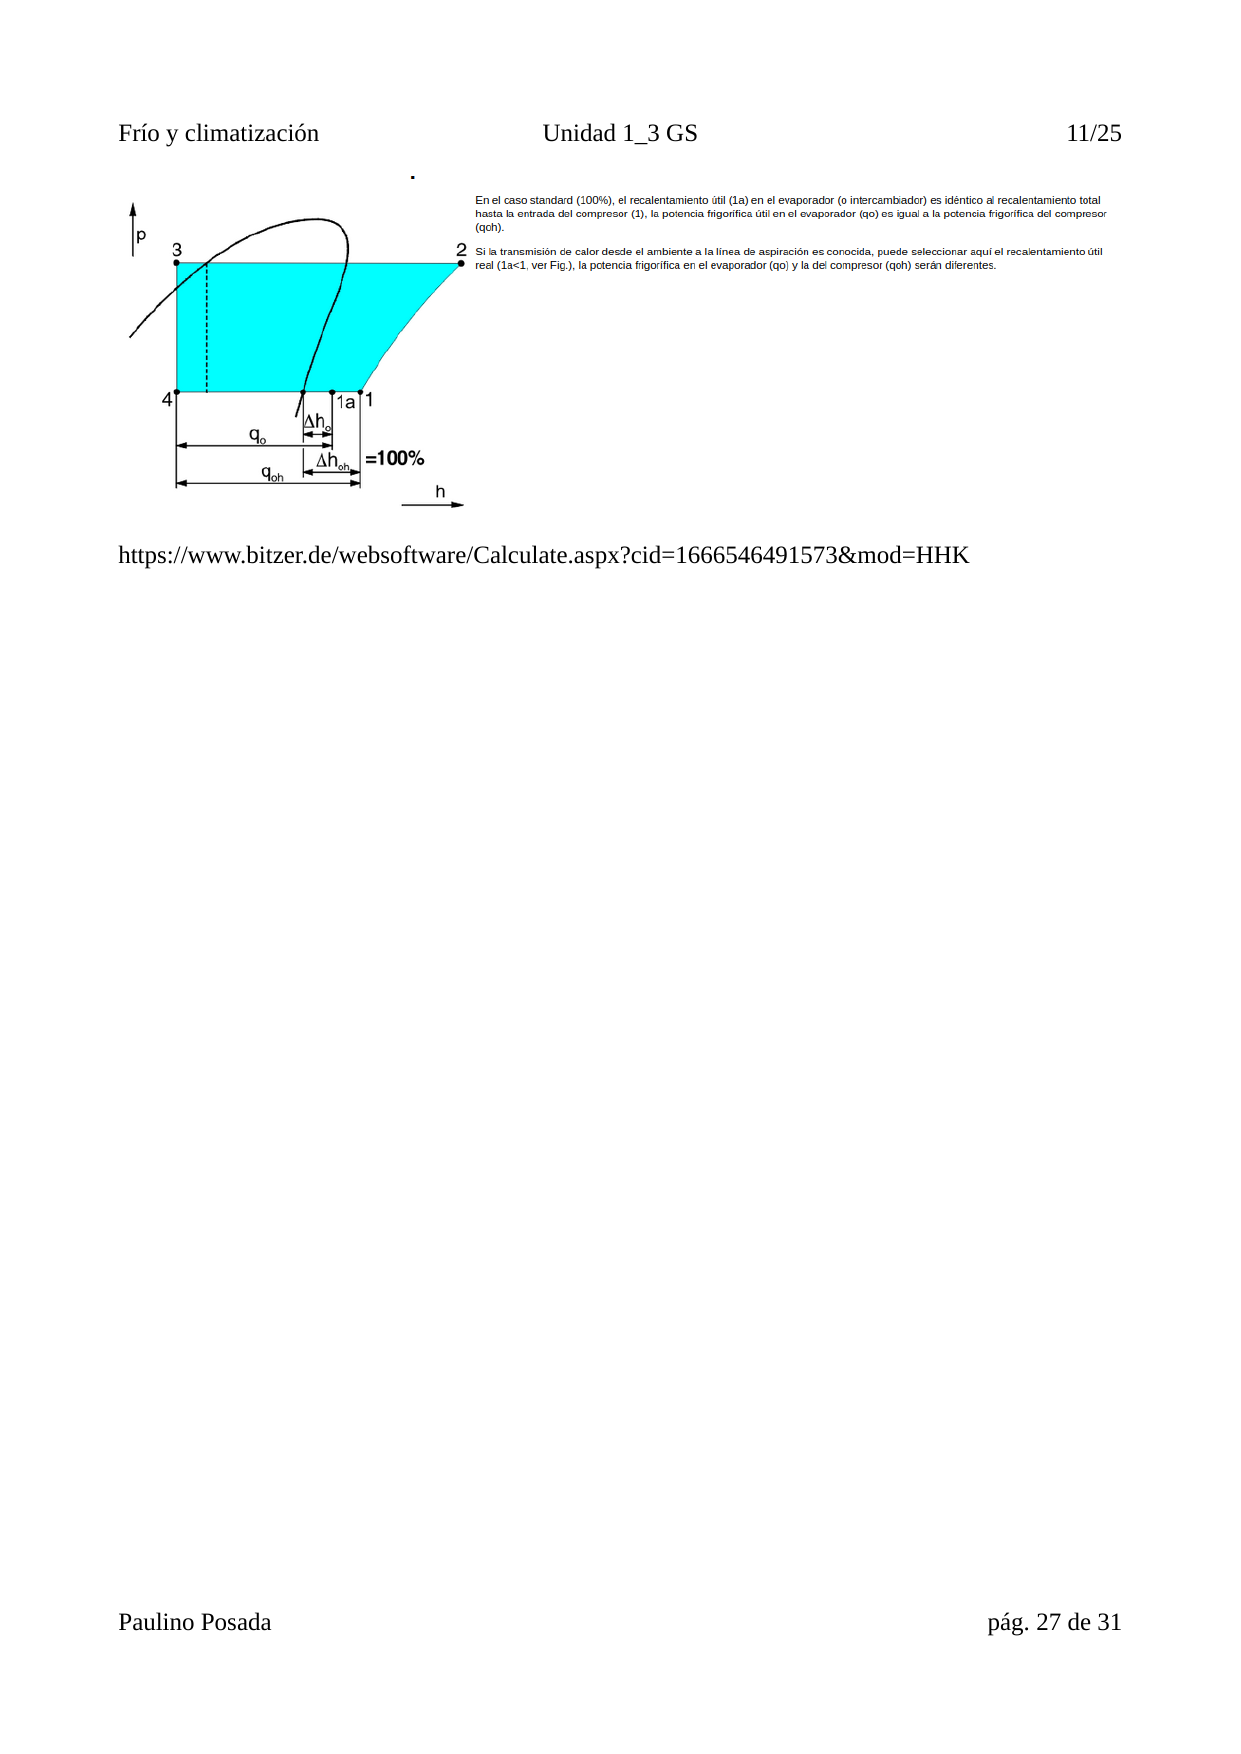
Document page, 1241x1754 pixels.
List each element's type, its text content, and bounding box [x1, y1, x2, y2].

text https://www.bitzer.de/websoftware/Calculate.aspx?cid=1666546491573&mod=HHK [118, 527, 1122, 569]
picture [118, 176, 1123, 527]
